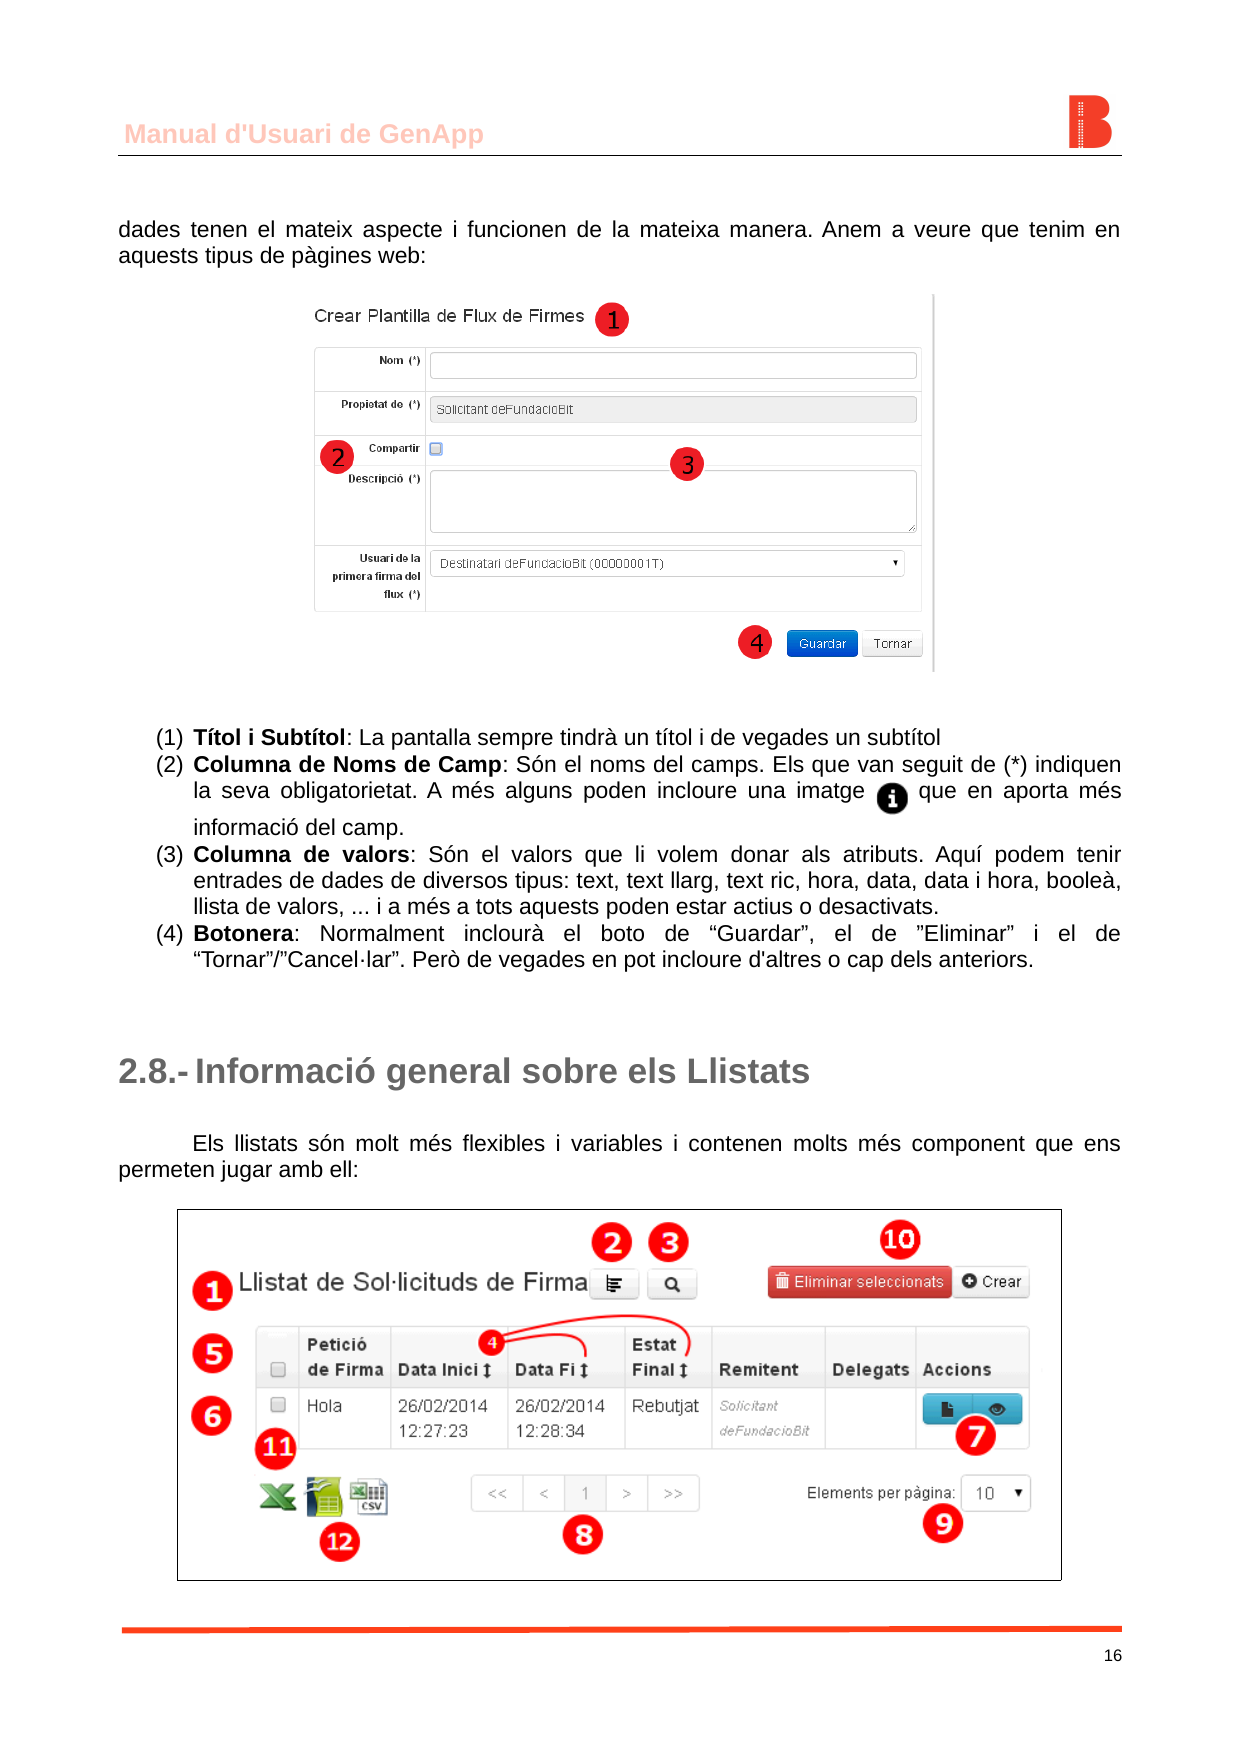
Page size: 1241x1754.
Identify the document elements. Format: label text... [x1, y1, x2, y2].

list Botonera: Normalment inclourà el boto de “Guardar”, el de ”Eliminar” i el de “Tornar”/”Cancel·lar”. Però de vegades en pot incloure d'altres o cap dels anteriors. [156, 920, 1122, 972]
subtitle Informació general sobre els Llistats [118, 1050, 1122, 1091]
list Columna de valors: Són el valors que li volem donar als atributs. Aquí podem tenir entrades de dades de diversos tipus: text, text llarg, text ric, hora, data, data i hora, booleà, llista de valors, ... i a més a tots aquests poden estar actius o desactivats. [156, 841, 1122, 920]
picture [1063, 94, 1117, 150]
text dades tenen el mateix aspecte i funcionen de la mateixa manera. Anem a veure que tenim en aquests tipus de pàgines web: [118, 216, 1122, 268]
picture [876, 782, 908, 815]
list Títol i Subtítol: La pantalla sempre tindrà un títol i de vegades un subtítol [156, 724, 1122, 751]
list Columna de Noms de Camp: Són el noms del camps. Els que van seguit de (*) indiquen la seva obligatorietat. A més alguns poden incloure una imatge que en aporta més informació del camp. [156, 751, 1122, 841]
text Els llistats són molt més flexibles i variables i contenen molts més component que ens permeten jugar amb ell: [118, 1130, 1122, 1182]
picture [301, 294, 939, 672]
picture [180, 1211, 1059, 1577]
